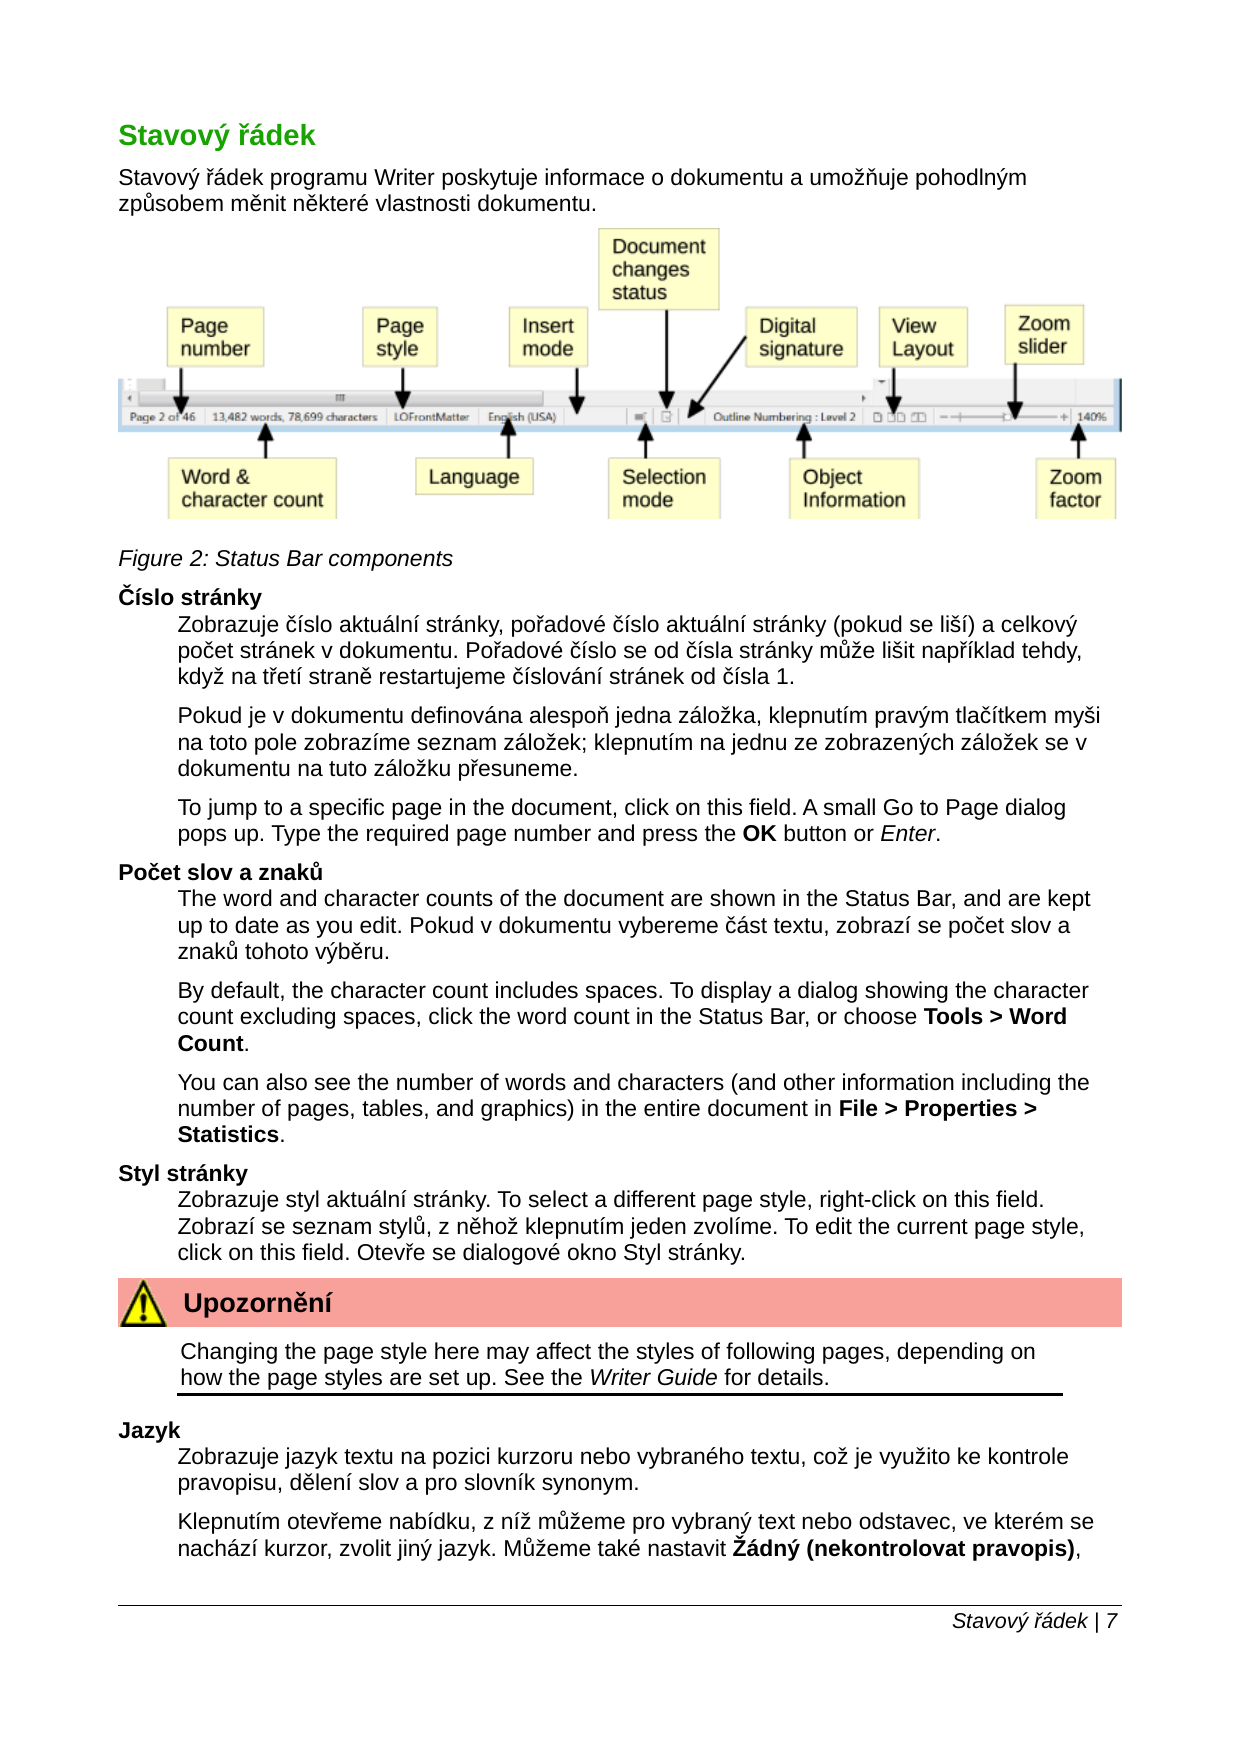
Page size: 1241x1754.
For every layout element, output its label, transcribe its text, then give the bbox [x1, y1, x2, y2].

text To jump to a specific page in the document, click on this field. A small Go to Page dialog pops up. Type the required page number and press the OK button or Enter. [177, 794, 1122, 846]
text You can also see the number of words and characters (and other information including the number of pages, tables, and graphics) in the entire document in File > Properties > Statistics. [177, 1068, 1122, 1147]
picture [119, 1278, 167, 1327]
text Styl stránky [118, 1160, 1122, 1186]
text Changing the page style here may affect the styles of following pages, depending on how the page styles are set up. See the Writer Guide for details. [177, 1335, 1063, 1393]
text Zobrazuje číslo aktuální stránky, pořadové číslo aktuální stránky (pokud se liší) a celkový počet stránek v dokumentu. Pořadové číslo se od čísla stránky může lišit například tehdy, když na třetí straně restartujeme číslování stránek od čísla 1. [177, 611, 1122, 690]
text Figure 2: Status Bar components [118, 519, 1122, 572]
text Stavový řádek programu Writer poskytuje informace o dokumentu a umožňuje pohodlným způsobem měnit některé vlastnosti dokumentu. [118, 163, 1122, 216]
text By default, the character count includes spaces. To display a dialog showing the character count excluding spaces, click the word count in the Status Bar, or choose Tools > Word Count. [177, 977, 1122, 1056]
text Klepnutím otevřeme nabídku, z níž můžeme pro vybraný text nebo odstavec, ve kterém se nachází kurzor, zvolit jiný jazyk. Můžeme také nastavit Žádný (nekontrolovat pravopis), [177, 1508, 1122, 1561]
text Zobrazuje jazyk textu na pozici kurzoru nebo vybraného textu, což je využito ke kontrole pravopisu, dělení slov a pro slovník synonym. [177, 1443, 1122, 1496]
text Jazyk [118, 1417, 1122, 1443]
text Počet slov a znaků [118, 859, 1122, 885]
picture [118, 228, 1122, 519]
text Pokud je v dokumentu definována alespoň jedna záložka, klepnutím pravým tlačítkem myši na toto pole zobrazíme seznam záložek; klepnutím na jednu ze zobrazených záložek se v dokumentu na tuto záložku přesuneme. [177, 702, 1122, 781]
text Číslo stránky [118, 584, 1122, 611]
text Zobrazuje styl aktuální stránky. To select a different page style, right-click on this field. Zobrazí se seznam stylů, z něhož klepnutím jeden zvolíme. To edit the current page style, click on this field. Otevře se dialogové okno Styl stránky. [177, 1186, 1122, 1265]
subtitle Stavový řádek [118, 118, 1122, 152]
subtitle Upozornění [167, 1278, 1122, 1327]
text The word and character counts of the document are shown in the Status Bar, and are kept up to date as you edit. Pokud v dokumentu vybereme část textu, zobrazí se počet slov a znaků tohoto výběru. [177, 885, 1122, 964]
